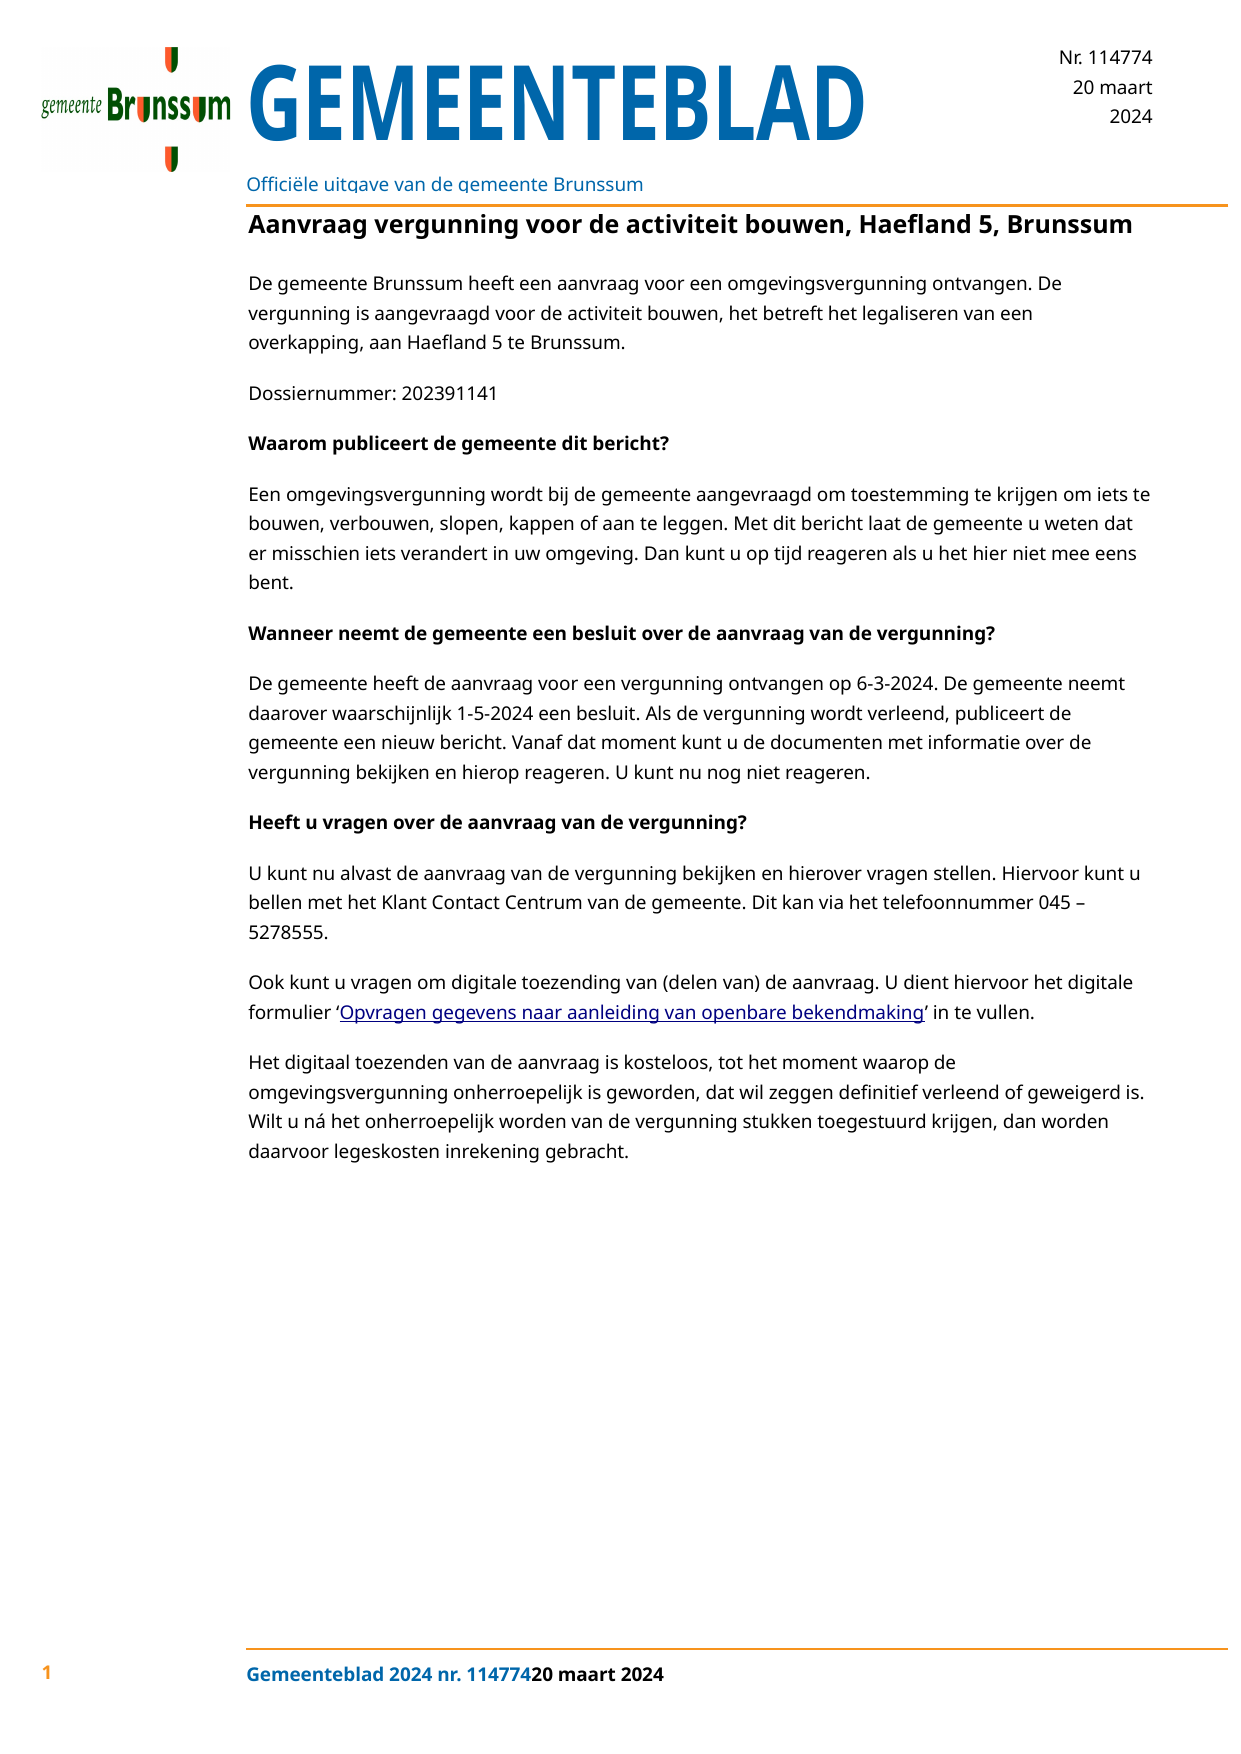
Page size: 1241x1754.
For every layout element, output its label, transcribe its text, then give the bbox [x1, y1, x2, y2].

text Heeft u vragen over de aanvraag van de vergunning? [248, 809, 1152, 835]
text Wanneer neemt de gemeente een besluit over de aanvraag van de vergunning? [248, 620, 1152, 646]
text Waarom publiceert de gemeente dit bericht? [248, 430, 1152, 456]
picture [41, 47, 231, 172]
text De gemeente heeft de aanvraag voor een vergunning ontvangen op 6-3-2024. De gemeente neemt daarover waarschijnlijk 1-5-2024 een besluit. Als de vergunning wordt verleend, publiceert de gemeente een nieuw bericht. Vanaf dat moment kunt u de documenten met informatie over de vergunning bekijken en hierop reageren. U kunt nu nog niet reageren. [248, 670, 1152, 785]
text U kunt nu alvast de aanvraag van de vergunning bekijken en hierover vragen stellen. Hiervoor kunt u bellen met het Klant Contact Centrum van de gemeente. Dit kan via het telefoonnummer 045 – 5278555. [248, 860, 1152, 945]
text De gemeente Brunssum heeft een aanvraag voor een omgevingsvergunning ontvangen. De vergunning is aangevraagd voor de activiteit bouwen, het betreft het legaliseren van een overkapping, aan Haefland 5 te Brunssum. [248, 270, 1152, 355]
text Een omgevingsvergunning wordt bij de gemeente aangevraagd om toestemming te krijgen om iets te bouwen, verbouwen, slopen, kappen of aan te leggen. Met dit bericht laat de gemeente u weten dat er misschien iets verandert in uw omgeving. Dan kunt u op tijd reageren als u het hier niet mee eens bent. [248, 481, 1152, 595]
text Het digitaal toezenden van de aanvraag is kosteloos, tot het moment waarop de omgevingsvergunning onherroepelijk is geworden, dat wil zeggen definitief verleend of geweigerd is. Wilt u ná het onherroepelijk worden van de vergunning stukken toegestuurd krijgen, dan worden daarvoor legeskosten inrekening gebracht. [248, 1049, 1152, 1164]
text Aanvraag vergunning voor de activiteit bouwen, Haefland 5, Brunssum [248, 207, 1152, 241]
text Ook kunt u vragen om digitale toezending van (delen van) de aanvraag. U dient hiervoor het digitale formulier ‘Opvragen gegevens naar aanleiding van openbare bekendmaking’ in te vullen. [248, 969, 1152, 1025]
text Dossiernummer: 202391141 [248, 380, 1152, 406]
